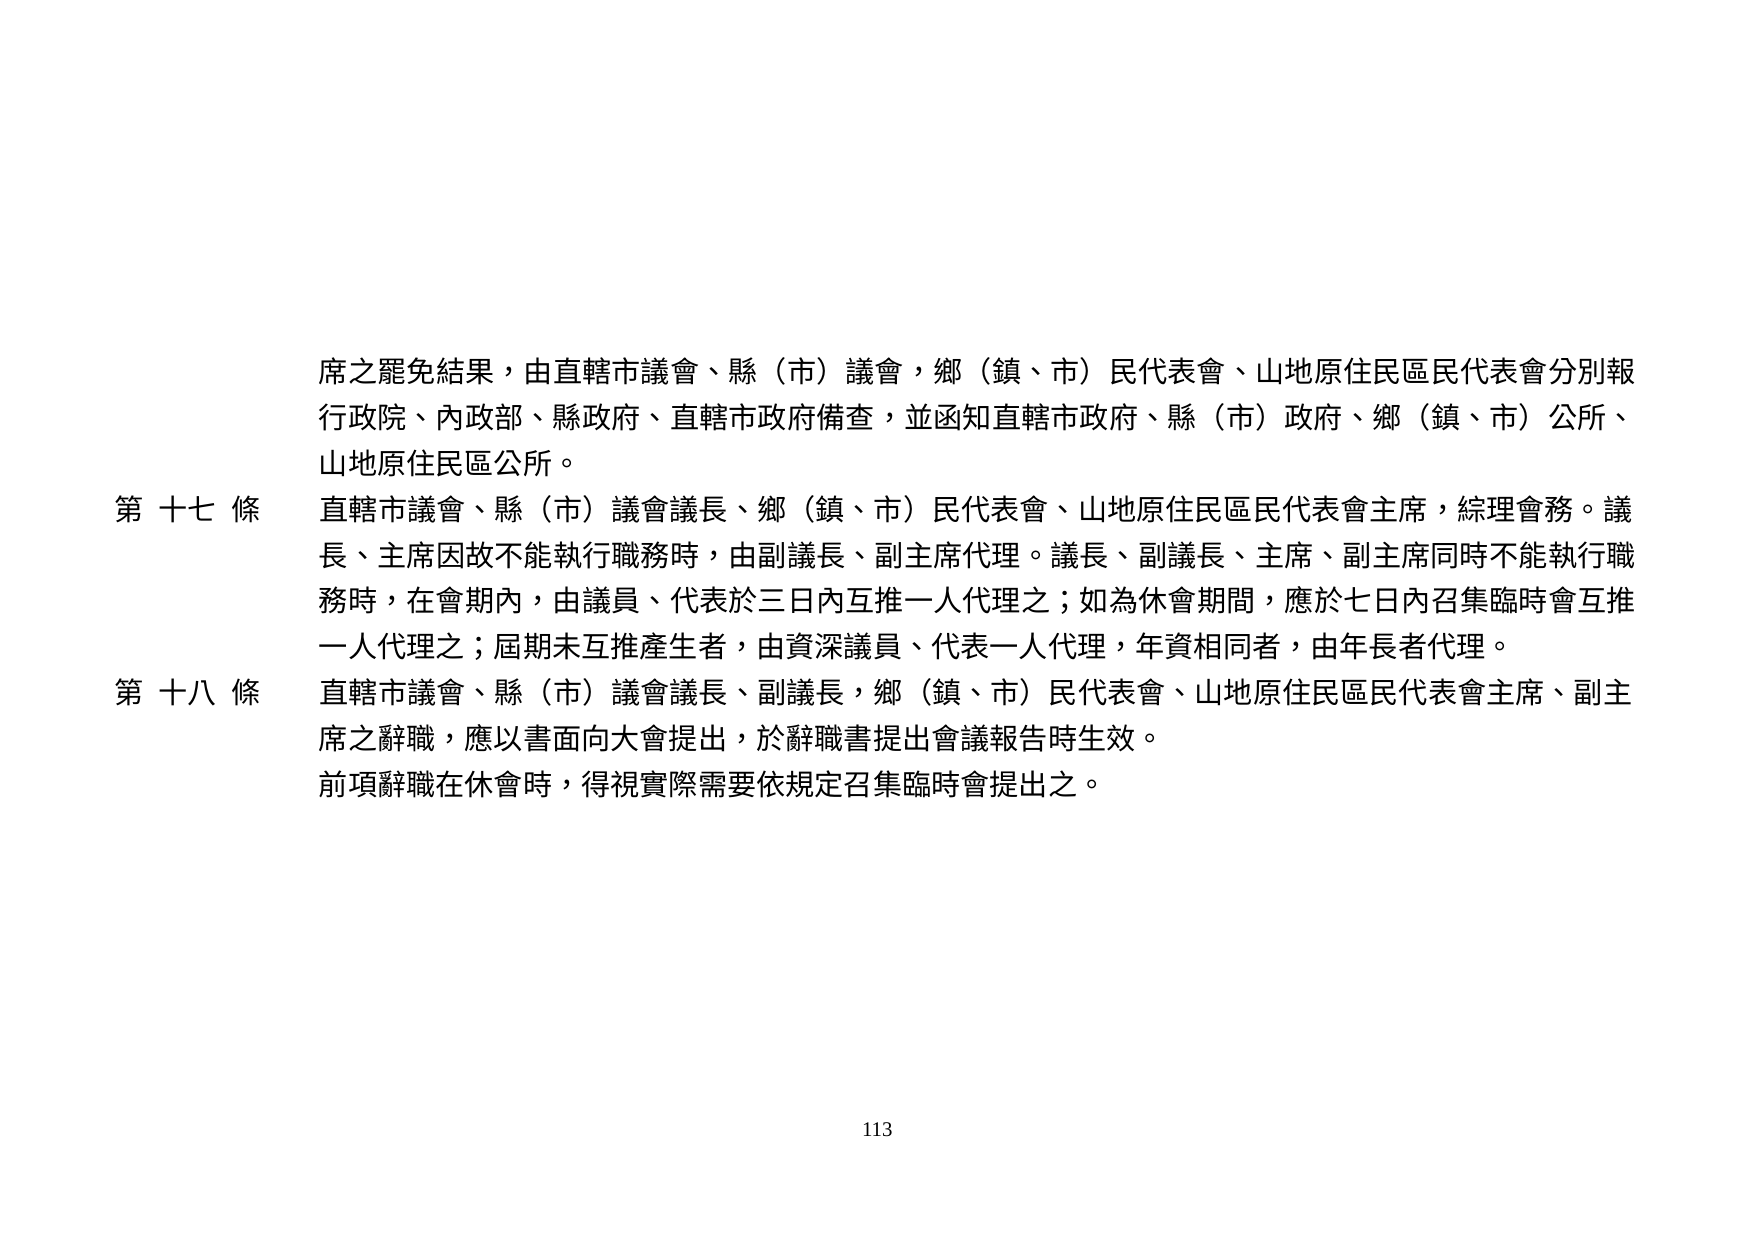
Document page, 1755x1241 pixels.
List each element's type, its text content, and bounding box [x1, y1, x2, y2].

text 席之罷免結果，由直轄市議會、縣（市）議會，鄉（鎮、市）民代表會、山地原住民區民代表會分別報行政院、內政部、縣政府、直轄市政府備查，並函知直轄市政府、縣（市）政府、鄉（鎮、市）公所、山地原住民區公所。 [114, 346, 1636, 483]
text 前項辭職在休會時，得視實際需要依規定召集臨時會提出之。 [114, 758, 1636, 804]
text 第 十八 條 直轄市議會、縣（市）議會議長、副議長，鄉（鎮、市）民代表會、山地原住民區民代表會主席、副主席之辭職，應以書面向大會提出，於辭職書提出會議報告時生效。 [114, 667, 1636, 758]
text 第 十七 條 直轄市議會、縣（市）議會議長、鄉（鎮、市）民代表會、山地原住民區民代表會主席，綜理會務。議長、主席因故不能執行職務時，由副議長、副主席代理。議長、副議長、主席、副主席同時不能執行職務時，在會期內，由議員、代表於三日內互推一人代理之；如為休會期間，應於七日內召集臨時會互推一人代理之；屆期未互推產生者，由資深議員、代表一人代理，年資相同者，由年長者代理。 [114, 483, 1636, 667]
